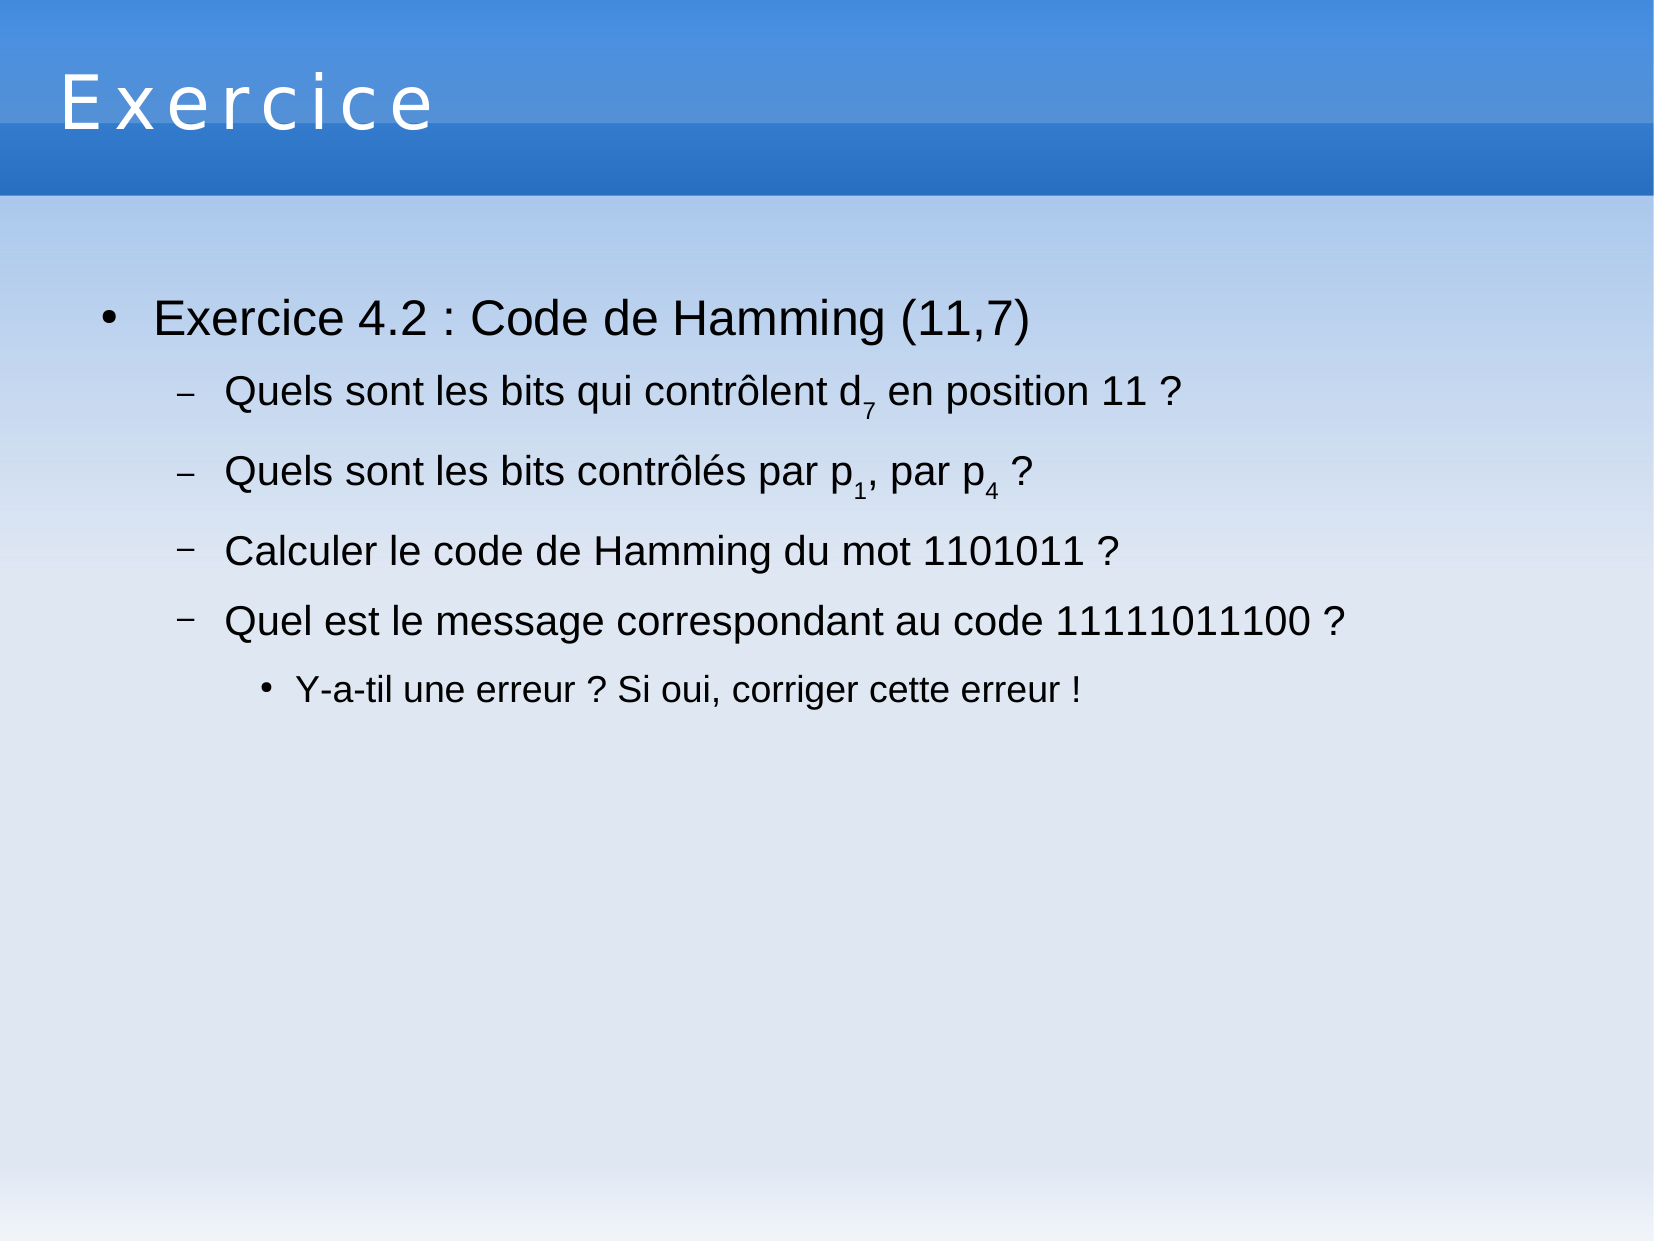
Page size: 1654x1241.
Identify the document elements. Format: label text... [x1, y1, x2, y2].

picture [0, 0, 1654, 1241]
title Exercice [59, 29, 1270, 178]
list Exercice 4.2 : Code de Hamming (11,7) Quels sont les bits qui contrôlent d7 en position 11 ? Quels sont les bits contrôlés par p1, par p4 ? Calculer le code de Hamming du mot 1101011 ? Quel est le message correspondant au code 11111011100 ? Y-a-til une erreur ? Si oui, corriger cette erreur ! [82, 290, 1571, 1109]
